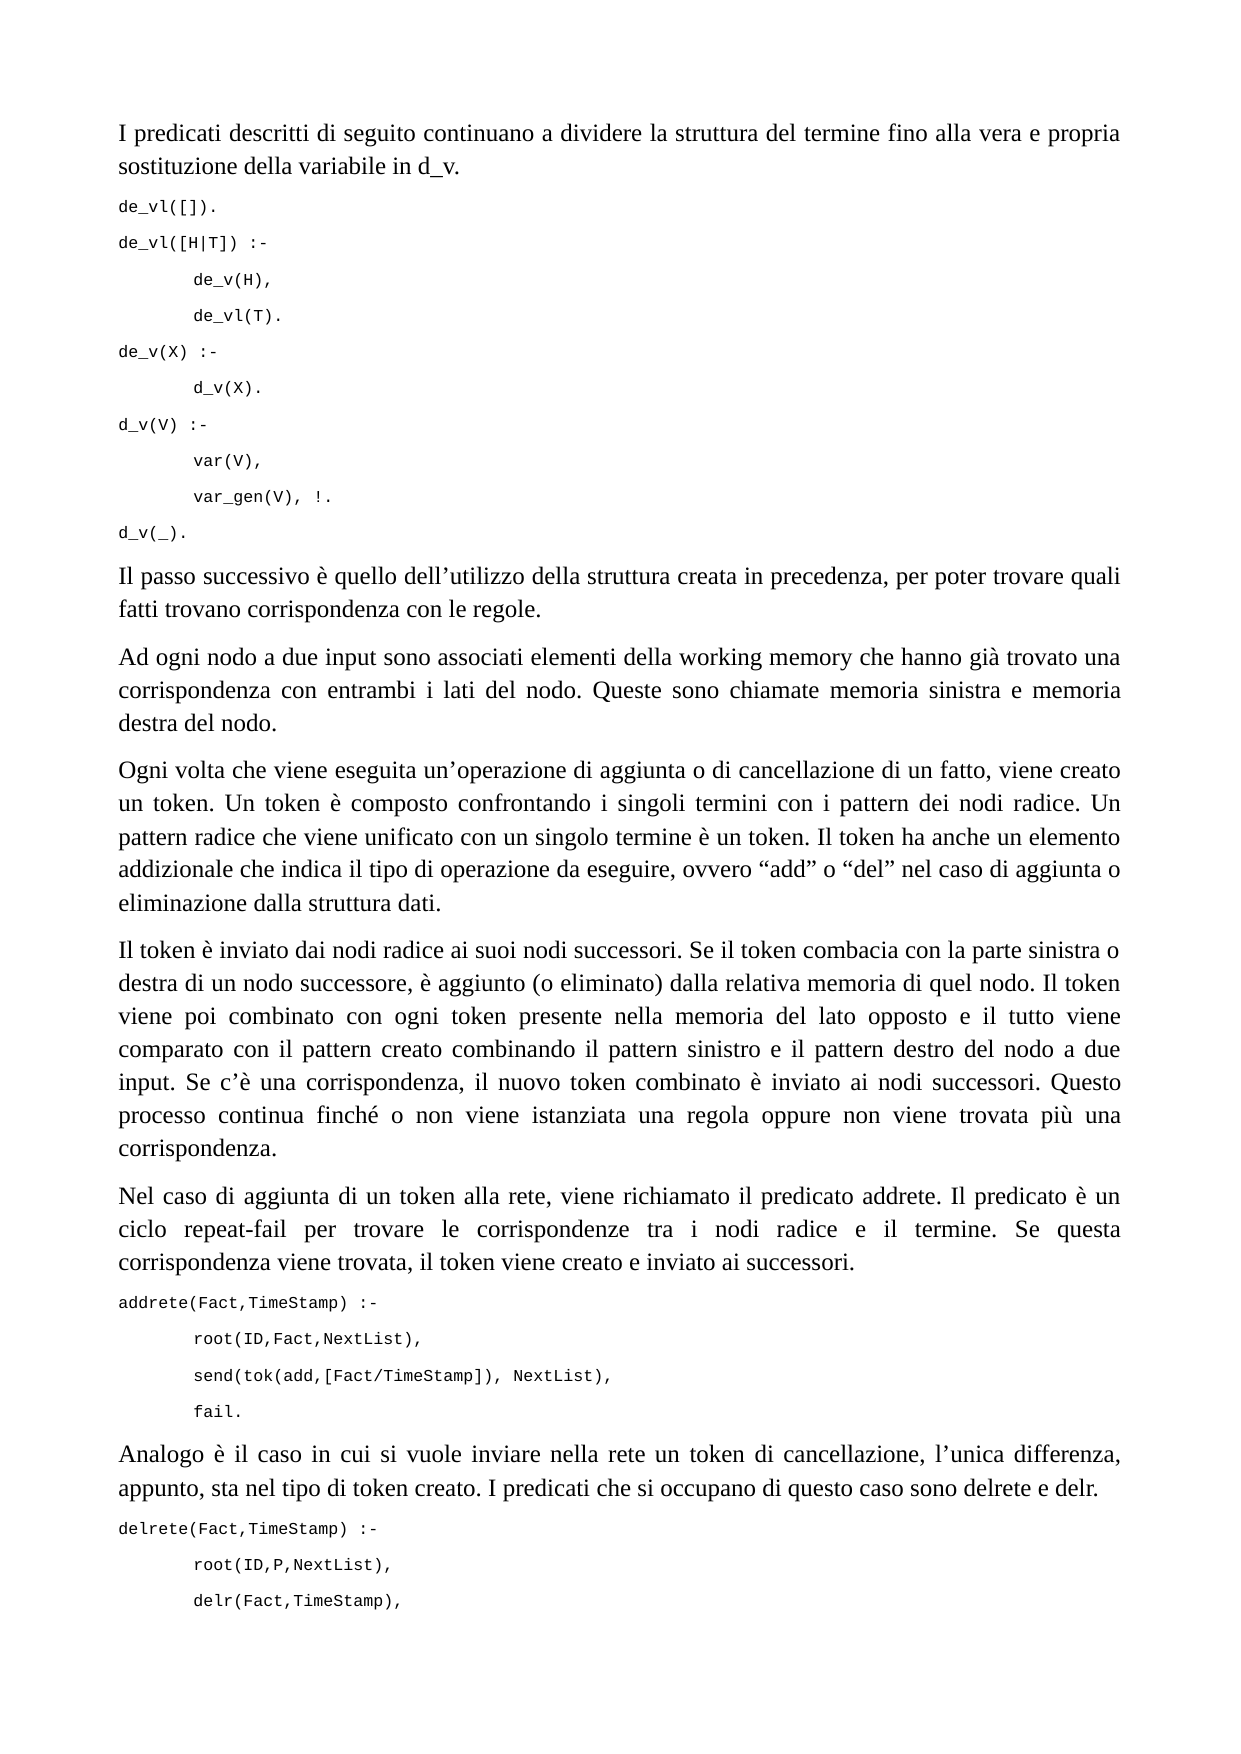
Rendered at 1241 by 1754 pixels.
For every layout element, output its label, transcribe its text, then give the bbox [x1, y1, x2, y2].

text var(V), [118, 452, 1122, 471]
text de_v(X) :- [118, 344, 1122, 363]
text de_v(H), [118, 271, 1122, 290]
text Ogni volta che viene eseguita un’operazione di aggiunta o di cancellazione di un fatto, viene creato un token. Un token è composto confrontando i singoli termini con i pattern dei nodi radice. Un pattern radice che viene unificato con un singolo termine è un token. Il token ha anche un elemento addizionale che indica il tipo di operazione da eseguire, ovvero “add” o “del” nel caso di aggiunta o eliminazione dalla struttura dati. [118, 756, 1122, 916]
text delr(Fact,TimeStamp), [118, 1593, 1122, 1612]
text de_vl(T). [118, 307, 1122, 326]
text fail. [118, 1403, 1122, 1422]
text de_vl([H|T]) :- [118, 235, 1122, 254]
text Il token è inviato dai nodi radice ai suoi nodi successori. Se il token combacia con la parte sinistra o destra di un nodo successore, è aggiunto (o eliminato) dalla relativa memoria di quel nodo. Il token viene poi combinato con ogni token presente nella memoria del lato opposto e il tutto viene comparato con il pattern creato combinando il pattern sinistro e il pattern destro del nodo a due input. Se c’è una corrispondenza, il nuovo token combinato è inviato ai nodi successori. Questo processo continua finché o non viene istanziata una regola oppure non viene trovata più una corrispondenza. [118, 935, 1122, 1162]
text Il passo successivo è quello dell’utilizzo della struttura creata in precedenza, per poter trovare quali fatti trovano corrispondenza con le regole. [118, 561, 1122, 623]
text de_vl([]). [118, 199, 1122, 218]
text I predicati descritti di seguito continuano a dividere la struttura del termine fino alla vera e propria sostituzione della variabile in d_v. [118, 118, 1122, 180]
text Nel caso di aggiunta di un token alla rete, viene richiamato il predicato addrete. Il predicato è un ciclo repeat-fail per trovare le corrispondenze tra i nodi radice e il termine. Se questa corrispondenza viene trovata, il token viene creato e inviato ai successori. [118, 1181, 1122, 1276]
text var_gen(V), !. [118, 489, 1122, 508]
text Analogo è il caso in cui si vuole inviare nella rete un token di cancellazione, l’unica differenza, appunto, sta nel tipo di token creato. I predicati che si occupano di questo caso sono delrete e delr. [118, 1439, 1122, 1501]
text root(ID,P,NextList), [118, 1556, 1122, 1575]
text delrete(Fact,TimeStamp) :- [118, 1520, 1122, 1539]
text d_v(_). [118, 525, 1122, 544]
text root(ID,Fact,NextList), [118, 1331, 1122, 1350]
text d_v(X). [118, 380, 1122, 399]
text addrete(Fact,TimeStamp) :- [118, 1294, 1122, 1313]
text Ad ogni nodo a due input sono associati elementi della working memory che hanno già trovato una corrispondenza con entrambi i lati del nodo. Queste sono chiamate memoria sinistra e memoria destra del nodo. [118, 642, 1122, 737]
text send(tok(add,[Fact/TimeStamp]), NextList), [118, 1367, 1122, 1386]
text d_v(V) :- [118, 416, 1122, 435]
